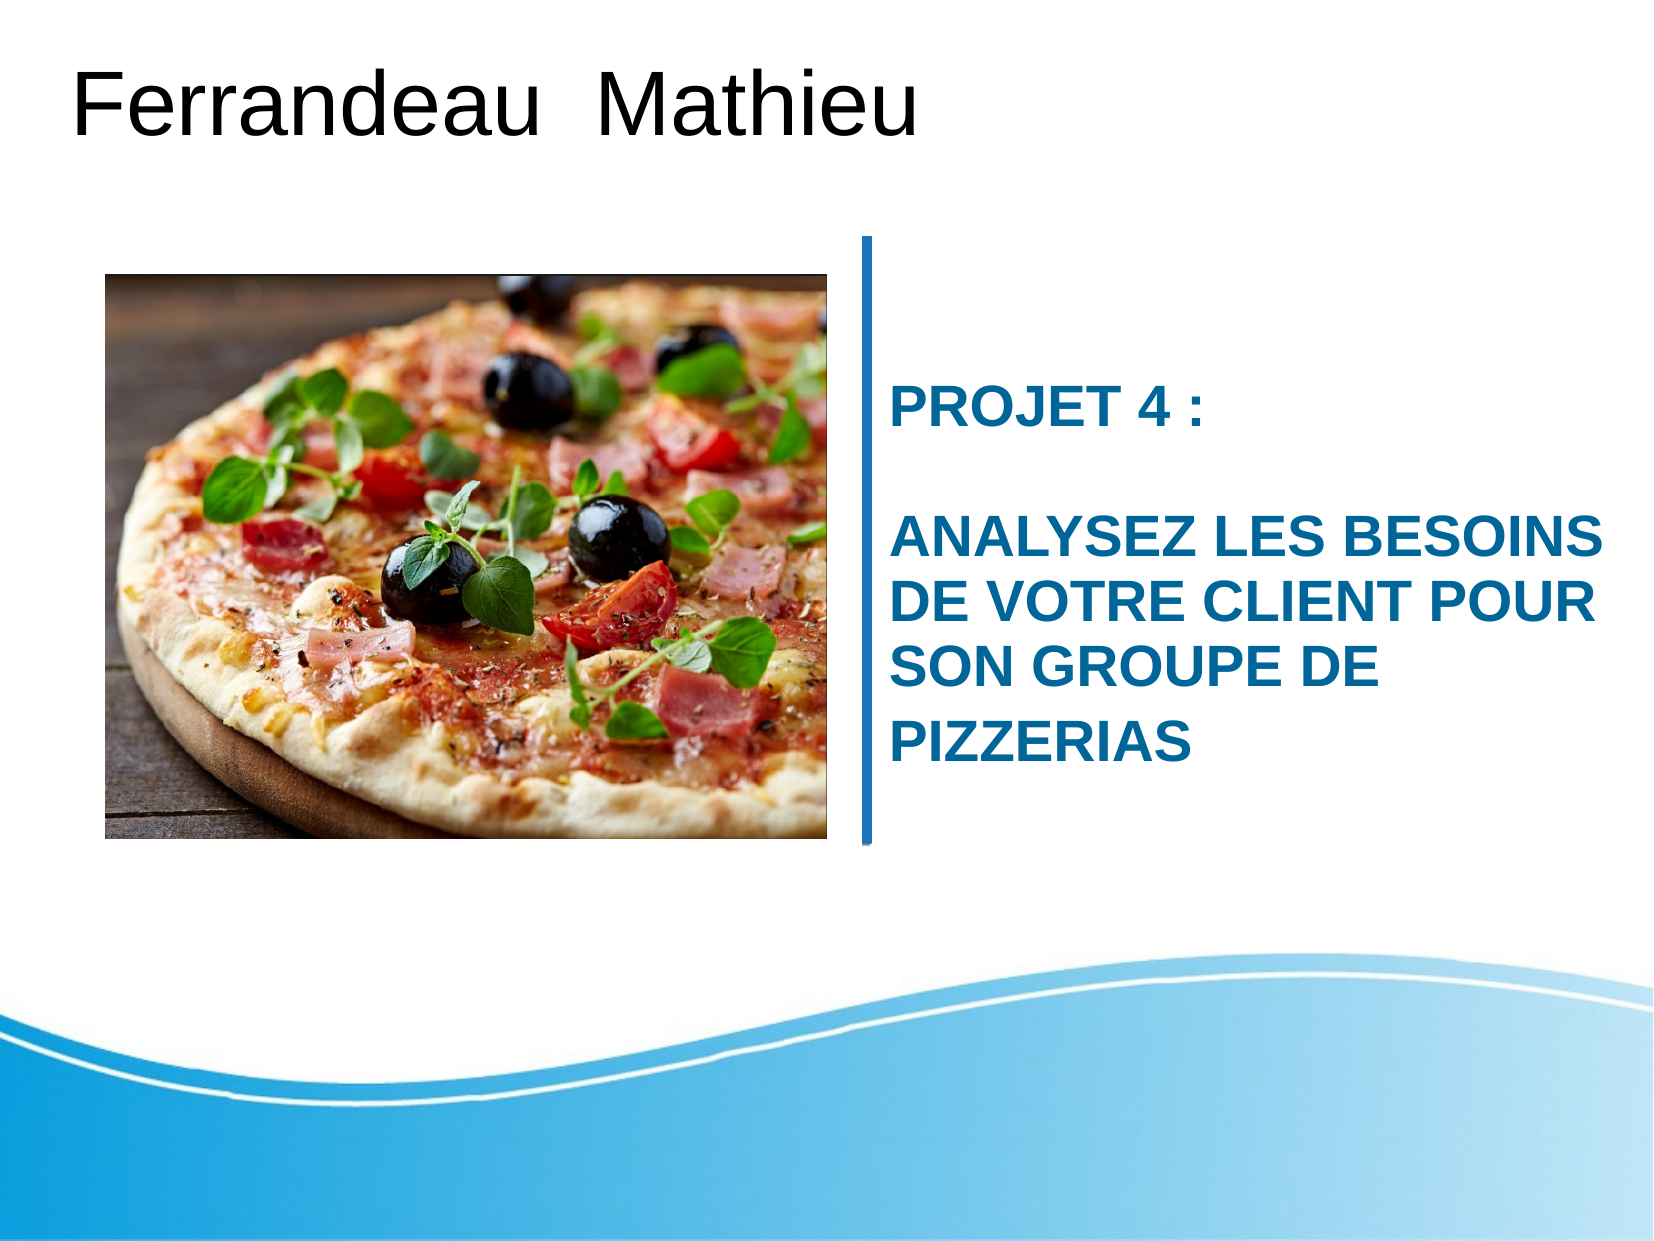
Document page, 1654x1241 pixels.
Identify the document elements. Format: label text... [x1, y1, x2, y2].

title Ferrandeau Mathieu [0, 0, 1241, 208]
picture [85, 1053, 95, 1059]
title Projet 4 : analysez les besoins de votre client pour son groupe de pizzerias [874, 207, 1630, 945]
picture [105, 274, 827, 839]
text_box [862, 236, 872, 844]
picture [0, 952, 1654, 1241]
